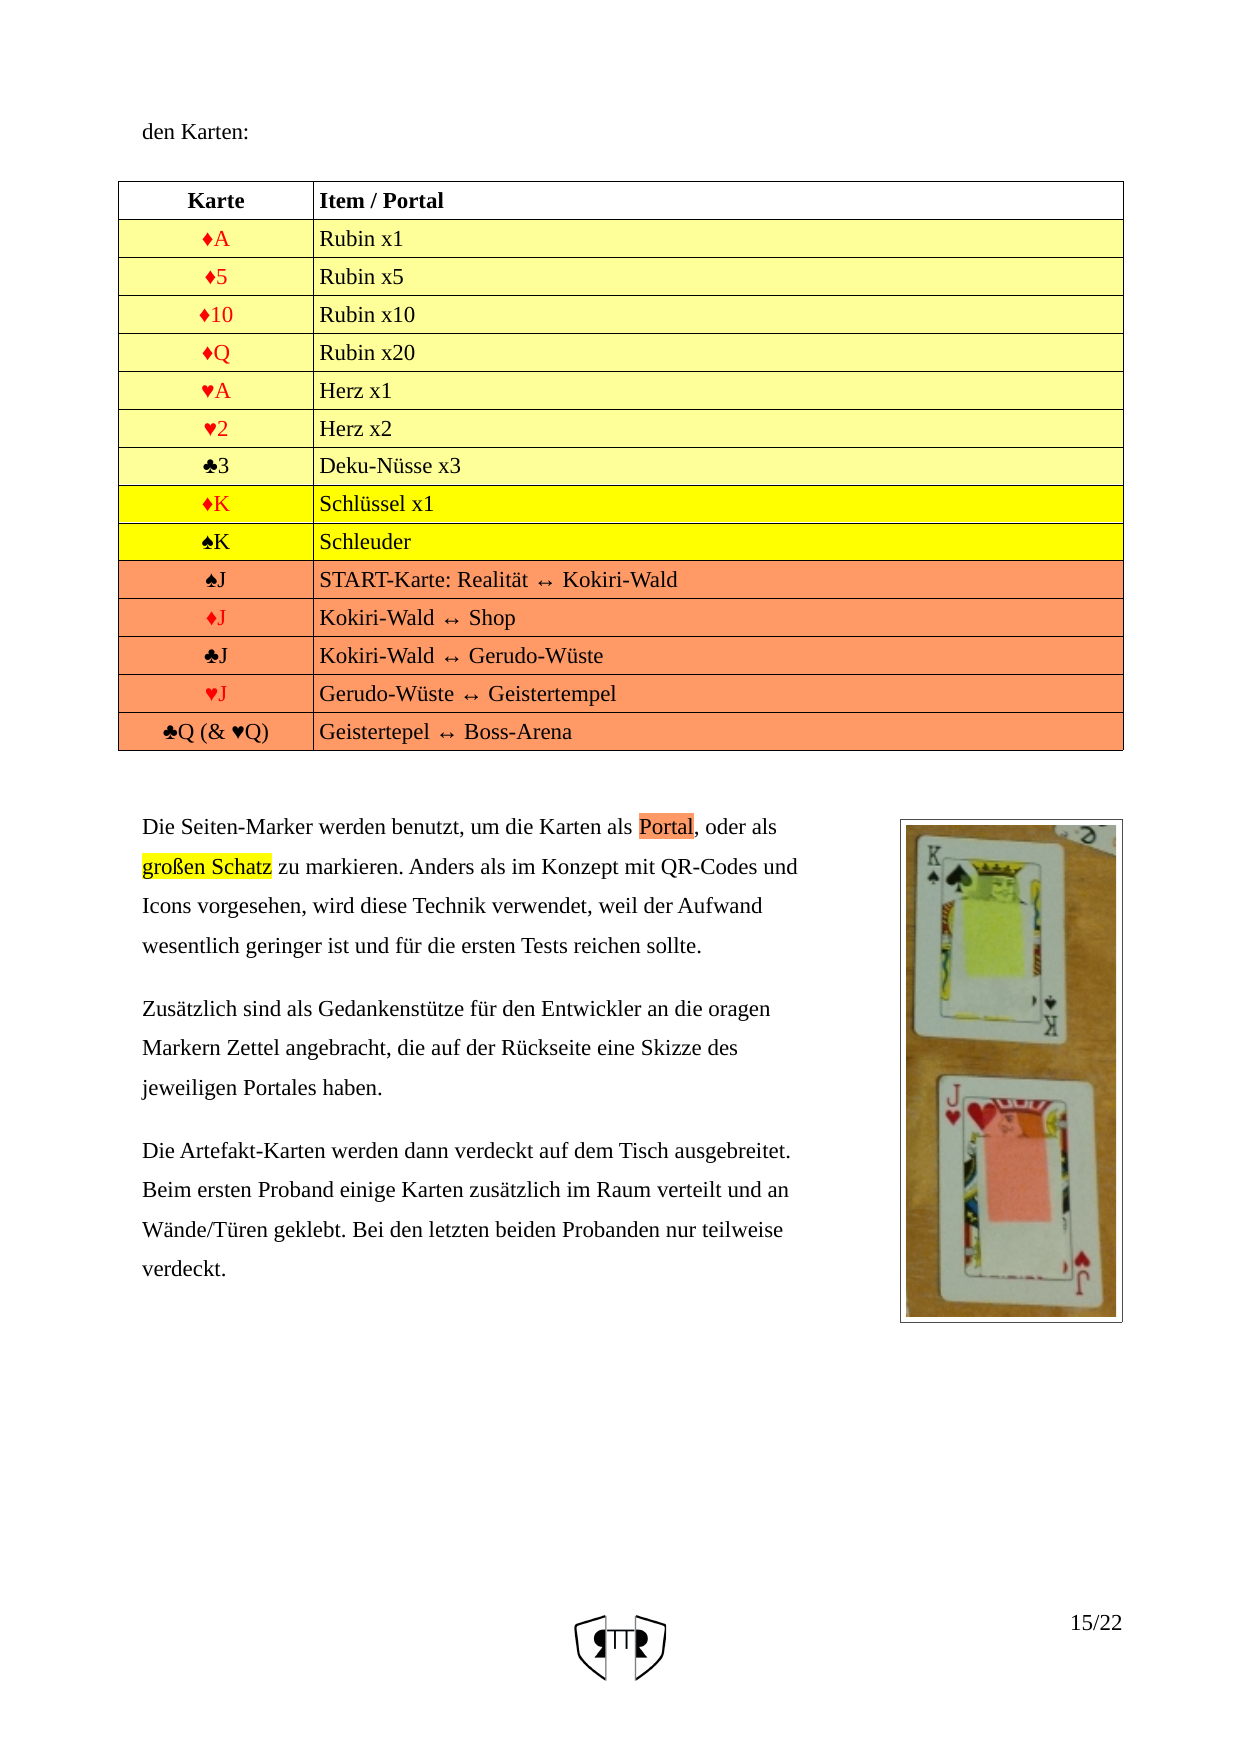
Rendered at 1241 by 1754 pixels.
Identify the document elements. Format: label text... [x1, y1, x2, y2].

table_cell START-Karte: Realität ↔ Kokiri-Wald [314, 561, 1123, 598]
table_header Karte [119, 182, 313, 219]
table_cell ♦J [119, 599, 313, 636]
text Die Artefakt-Karten werden dann verdeckt auf dem Tisch ausgebreitet. Beim ersten Proband einige Karten zusätzlich im Raum verteilt und an Wände/Türen geklebt. Bei den letzten beiden Probanden nur teilweise verdeckt. [142, 1137, 833, 1282]
text den Karten: [142, 118, 1122, 144]
table_cell ♥2 [119, 410, 313, 447]
table_cell ♥A [119, 372, 313, 409]
table_cell Herz x1 [314, 372, 1123, 409]
table_cell ♦5 [119, 258, 313, 295]
table_cell Rubin x10 [314, 296, 1123, 333]
text Zusätzlich sind als Gedankenstütze für den Entwickler an die oragen Markern Zettel angebracht, die auf der Rückseite eine Skizze des jeweiligen Portales haben. [142, 995, 833, 1100]
table_cell ♣3 [119, 448, 313, 484]
table_cell ♠J [119, 561, 313, 598]
table_cell ♥J [119, 675, 313, 712]
table_cell ♦A [119, 220, 313, 257]
table_cell Gerudo-Wüste ↔ Geistertempel [314, 675, 1123, 712]
table_cell Kokiri-Wald ↔ Shop [314, 599, 1123, 636]
text Die Seiten-Marker werden benutzt, um die Karten als Portal, oder als großen Schatz zu markieren. Anders als im Konzept mit QR-Codes und Icons vorgesehen, wird diese Technik verwendet, weil der Aufwand wesentlich geringer ist und für die ersten Tests reichen sollte. [142, 813, 833, 958]
table_cell ♦10 [119, 296, 313, 333]
table_cell Geistertepel ↔ Boss-Arena [314, 713, 1123, 750]
table_header Item / Portal [314, 182, 1123, 219]
table_cell Schleuder [314, 524, 1123, 560]
table_cell Kokiri-Wald ↔ Gerudo-Wüste [314, 637, 1123, 674]
table_cell Rubin x20 [314, 334, 1123, 371]
table_cell Schlüssel x1 [314, 486, 1123, 522]
table_cell ♣Q (& ♥Q) [119, 713, 313, 750]
picture [574, 1615, 667, 1681]
table_cell Rubin x5 [314, 258, 1123, 295]
table_cell Deku-Nüsse x3 [314, 448, 1123, 484]
table_cell Herz x2 [314, 410, 1123, 447]
table_cell ♣J [119, 637, 313, 674]
table_cell ♦Q [119, 334, 313, 371]
table_cell Rubin x1 [314, 220, 1123, 257]
picture [906, 825, 1117, 1317]
text [901, 820, 1122, 1322]
table_cell ♠K [119, 524, 313, 560]
table_cell ♦K [119, 486, 313, 522]
